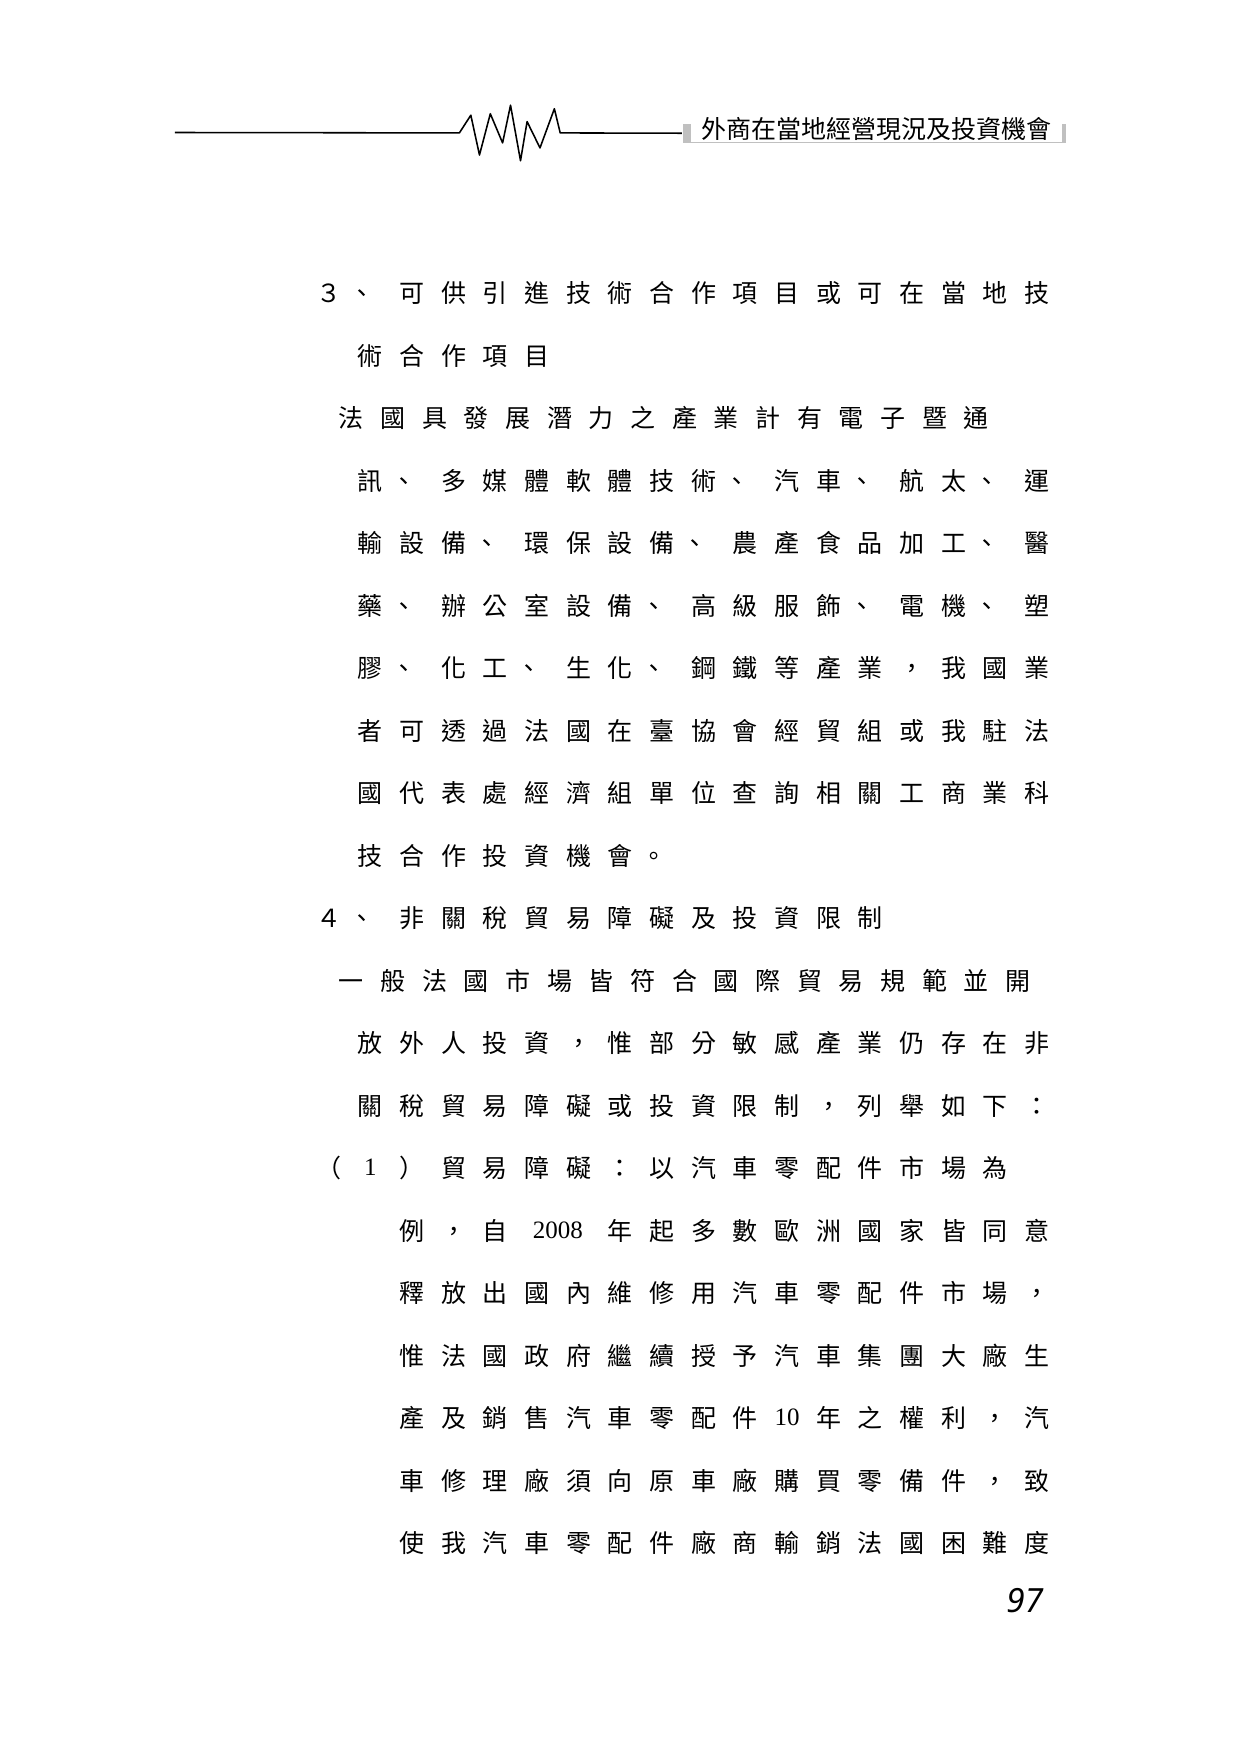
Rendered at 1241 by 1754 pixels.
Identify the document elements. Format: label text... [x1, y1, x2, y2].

text （1）貿易障礙：以汽車零配件市場為例，自2008年起多數歐洲國家皆同意釋放出國內維修用汽車零配件市場，惟法國政府繼續授予汽車集團大廠生產及銷售汽車零配件10年之權利，汽車修理廠須向原車廠購買零備件，致使我汽車零配件廠商輸銷法國困難度 [306, 1125, 1058, 1563]
text 法國具發展潛力之產業計有電子暨通訊、多媒體軟體技術、汽車、航太、運輸設備、環保設備、農產食品加工、醫藥、辦公室設備、高級服飾、電機、塑膠、化工、生化、鋼鐵等產業，我國業者可透過法國在臺協會經貿組或我駐法國代表處經濟組單位查詢相關工商業科技合作投資機會。 [281, 375, 1058, 875]
text ３、可供引進技術合作項目或可在當地技術合作項目 [281, 250, 1058, 375]
text 一般法國市場皆符合國際貿易規範並開放外人投資，惟部分敏感產業仍存在非關稅貿易障礙或投資限制，列舉如下： [281, 938, 1058, 1125]
text ４、非關稅貿易障礙及投資限制 [281, 875, 1058, 938]
